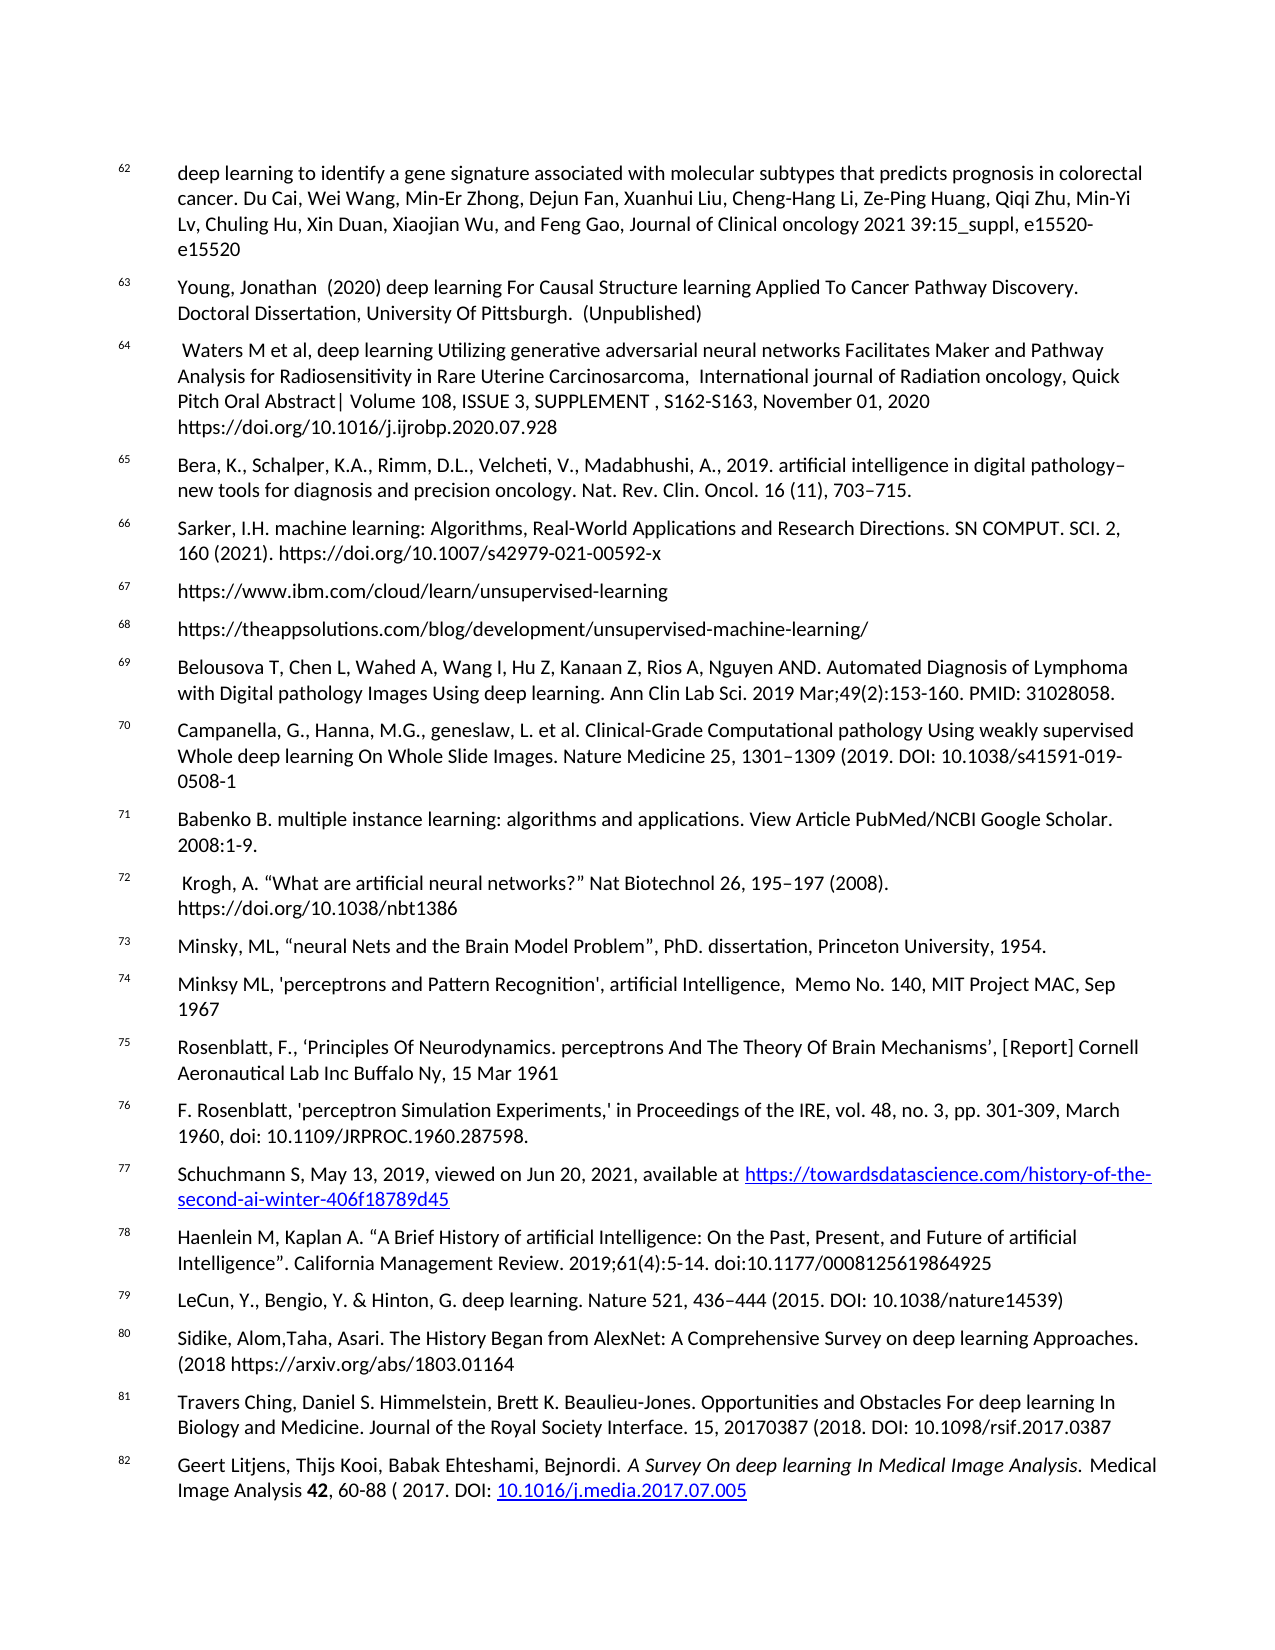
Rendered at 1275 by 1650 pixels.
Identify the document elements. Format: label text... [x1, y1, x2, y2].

text Campanella, G., Hanna, M.G., geneslaw, L. et al. Clinical-Grade Computational pathology Using weakly supervised Whole deep learning On Whole Slide Images. Nature Medicine 25, 1301–1309 (2019. DOI: 10.1038/s41591-019-0508-1 [118, 718, 1157, 794]
text LeCun, Y., Bengio, Y. & Hinton, G. deep learning. Nature 521, 436–444 (2015. DOI: 10.1038/nature14539) [118, 1288, 1157, 1313]
text Babenko B. multiple instance learning: algorithms and applications. View Article PubMed/NCBI Google Scholar. 2008:1-9. [118, 806, 1157, 857]
text Schuchmann S, May 13, 2019, viewed on Jun 20, 2021, available at https://towardsdatascience.com/history-of-the-second-ai-winter-406f18789d45 [118, 1161, 1157, 1212]
text Minksy ML, 'perceptrons and Pattern Recognition', artificial Intelligence, Memo No. 140, MIT Project MAC, Sep 1967 [118, 971, 1157, 1022]
text Haenlein M, Kaplan A. “A Brief History of artificial Intelligence: On the Past, Present, and Future of artificial Intelligence”. California Management Review. 2019;61(4):5-14. doi:10.1177/0008125619864925 [118, 1224, 1157, 1275]
text Krogh, A. “What are artificial neural networks?” Nat Biotechnol 26, 195–197 (2008). https://doi.org/10.1038/nbt1386 [118, 870, 1157, 921]
text Rosenblatt, F., ‘Principles Of Neurodynamics. perceptrons And The Theory Of Brain Mechanisms’, [Report] Cornell Aeronautical Lab Inc Buffalo Ny, 15 Mar 1961 [118, 1034, 1157, 1085]
list deep learning to identify a gene signature associated with molecular subtypes that predicts prognosis in colorectal cancer. Du Cai, Wei Wang, Min-Er Zhong, Dejun Fan, Xuanhui Liu, Cheng-Hang Li, Ze-Ping Huang, Qiqi Zhu, Min-Yi Lv, Chuling Hu, Xin Duan, Xiaojian Wu, and Feng Gao, Journal of Clinical oncology 2021 39:15_suppl, e15520-e15520 [118, 160, 1157, 262]
list Waters M et al, deep learning Utilizing generative adversarial neural networks Facilitates Maker and Pathway Analysis for Radiosensitivity in Rare Uterine Carcinosarcoma, International journal of Radiation oncology, Quick Pitch Oral Abstract| Volume 108, ISSUE 3, SUPPLEMENT , S162-S163, November 01, 2020 https://doi.org/10.1016/j.ijrobp.2020.07.928 [118, 338, 1157, 439]
text Belousova T, Chen L, Wahed A, Wang I, Hu Z, Kanaan Z, Rios A, Nguyen AND. Automated Diagnosis of Lymphoma with Digital pathology Images Using deep learning. Ann Clin Lab Sci. 2019 Mar;49(2):153-160. PMID: 31028058. [118, 654, 1157, 705]
text Sarker, I.H. machine learning: Algorithms, Real-World Applications and Research Directions. SN COMPUT. SCI. 2, 160 (2021). https://doi.org/10.1007/s42979-021-00592-x [118, 515, 1157, 566]
text F. Rosenblatt, 'perceptron Simulation Experiments,' in Proceedings of the IRE, vol. 48, no. 3, pp. 301-309, March 1960, doi: 10.1109/JRPROC.1960.287598. [118, 1098, 1157, 1148]
text Minsky, ML, “neural Nets and the Brain Model Problem”, PhD. dissertation, Princeton University, 1954. [118, 933, 1157, 958]
list Young, Jonathan (2020) deep learning For Causal Structure learning Applied To Cancer Pathway Discovery. Doctoral Dissertation, University Of Pittsburgh. (Unpublished) [118, 274, 1157, 325]
text Travers Ching, Daniel S. Himmelstein, Brett K. Beaulieu-Jones. Opportunities and Obstacles For deep learning In Biology and Medicine. Journal of the Royal Society Interface. 15, 20170387 (2018. DOI: 10.1098/rsif.2017.0387 [118, 1389, 1157, 1440]
text Bera, K., Schalper, K.A., Rimm, D.L., Velcheti, V., Madabhushi, A., 2019. artificial intelligence in digital pathology–new tools for diagnosis and precision oncology. Nat. Rev. Clin. Oncol. 16 (11), 703–715. [118, 452, 1157, 503]
text https://theappsolutions.com/blog/development/unsupervised-machine-learning/ [118, 616, 1157, 642]
text https://www.ibm.com/cloud/learn/unsupervised-learning [118, 578, 1157, 604]
text Geert Litjens, Thijs Kooi, Babak Ehteshami, Bejnordi. A Survey On deep learning In Medical Image Analysis. Medical Image Analysis 42, 60-88 ( 2017. DOI: 10.1016/j.media.2017.07.005 [118, 1452, 1157, 1503]
text Sidike, Alom,Taha, Asari. The History Began from AlexNet: A Comprehensive Survey on deep learning Approaches. (2018 https://arxiv.org/abs/1803.01164 [118, 1326, 1157, 1376]
